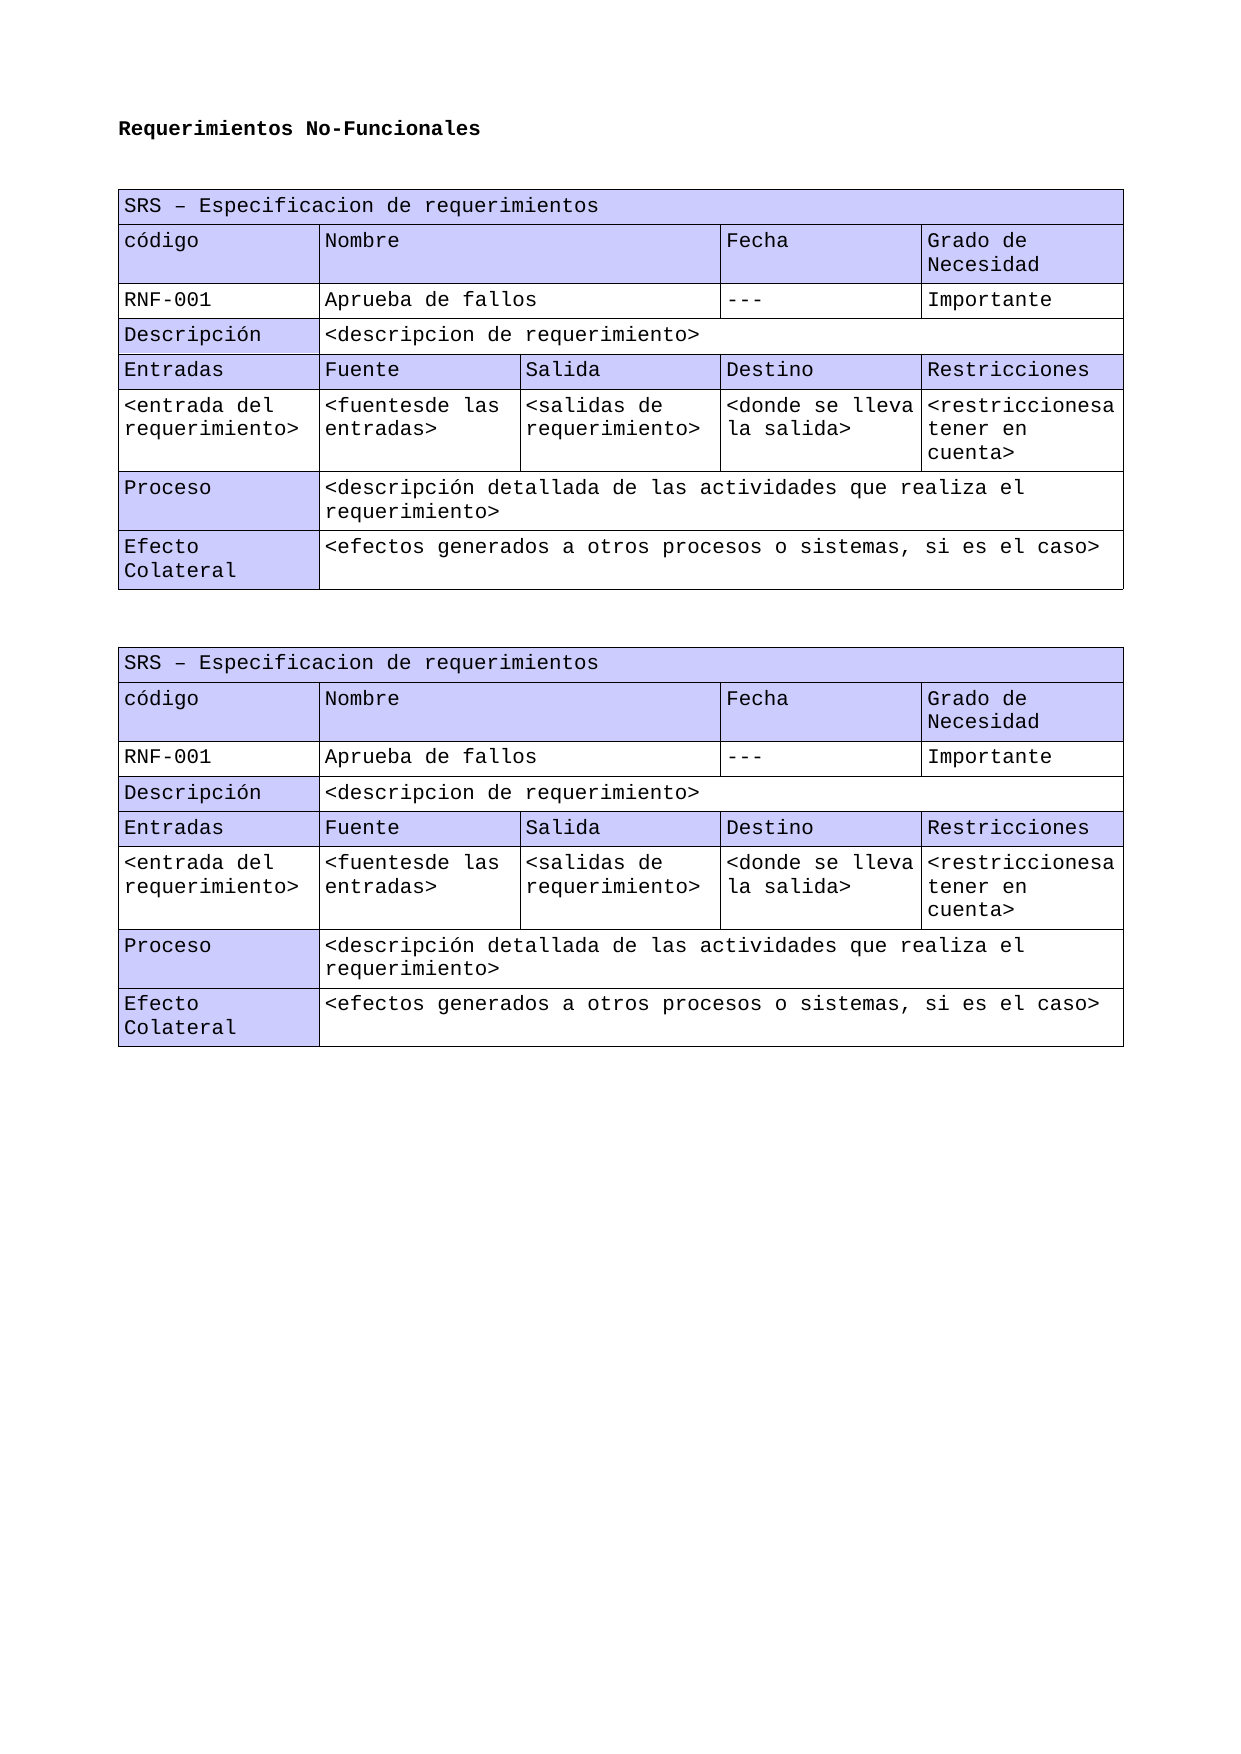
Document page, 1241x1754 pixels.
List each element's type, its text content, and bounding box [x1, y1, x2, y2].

table_cell <restriccionesa tener en cuenta> [922, 847, 1123, 929]
table_cell <salidas de requerimiento> [521, 390, 720, 471]
table_cell Aprueba de fallos [320, 284, 720, 318]
table_cell Importante [922, 742, 1123, 776]
table_cell Destino [721, 812, 921, 846]
table_cell Descripción [119, 777, 319, 811]
table_cell <donde se lleva la salida> [721, 847, 921, 929]
table_cell RNF-001 [119, 742, 319, 776]
table_cell <entrada del requerimiento> [119, 390, 319, 471]
table_cell Aprueba de fallos [320, 742, 720, 776]
table_cell <descripción detallada de las actividades que realiza el requerimiento> [320, 930, 1123, 988]
table_cell <restriccionesa tener en cuenta> [922, 390, 1123, 471]
table_cell <descripcion de requerimiento> [320, 777, 1123, 811]
table_cell Nombre [320, 225, 720, 283]
table_cell --- [721, 742, 921, 776]
table_cell Salida [521, 355, 720, 389]
table_cell <fuentesde las entradas> [320, 390, 520, 471]
table_cell Fecha [721, 683, 921, 741]
table_cell Entradas [119, 812, 319, 846]
table_cell <fuentesde las entradas> [320, 847, 520, 929]
table_cell Efecto Colateral [119, 531, 319, 589]
table_cell Grado de Necesidad [922, 683, 1123, 741]
table_cell Importante [922, 284, 1123, 318]
table_cell <entrada del requerimiento> [119, 847, 319, 929]
table_cell Nombre [320, 683, 720, 741]
table_cell RNF-001 [119, 284, 319, 318]
table_cell Efecto Colateral [119, 989, 319, 1046]
table_cell <efectos generados a otros procesos o sistemas, si es el caso> [320, 531, 1123, 589]
table_cell Fecha [721, 225, 921, 283]
text Requerimientos No-Funcionales [118, 118, 1122, 142]
table_cell <descripción detallada de las actividades que realiza el requerimiento> [320, 472, 1123, 530]
table_cell <efectos generados a otros procesos o sistemas, si es el caso> [320, 989, 1123, 1046]
table_cell Proceso [119, 472, 319, 530]
table_cell Salida [521, 812, 720, 846]
table_cell Grado de Necesidad [922, 225, 1123, 283]
table_cell código [119, 683, 319, 741]
table_cell Descripción [119, 319, 319, 353]
table_cell --- [721, 284, 921, 318]
table_cell <salidas de requerimiento> [521, 847, 720, 929]
table_header SRS – Especificacion de requerimientos [119, 190, 1123, 224]
table_cell Restricciones [922, 355, 1123, 389]
table_cell Proceso [119, 930, 319, 988]
table_cell Entradas [119, 355, 319, 389]
table_cell Restricciones [922, 812, 1123, 846]
table_cell <descripcion de requerimiento> [320, 319, 1123, 353]
table_cell Fuente [320, 355, 520, 389]
table_cell <donde se lleva la salida> [721, 390, 921, 471]
table_cell Fuente [320, 812, 520, 846]
table_header SRS – Especificacion de requerimientos [119, 648, 1123, 682]
table_cell código [119, 225, 319, 283]
table_cell Destino [721, 355, 921, 389]
